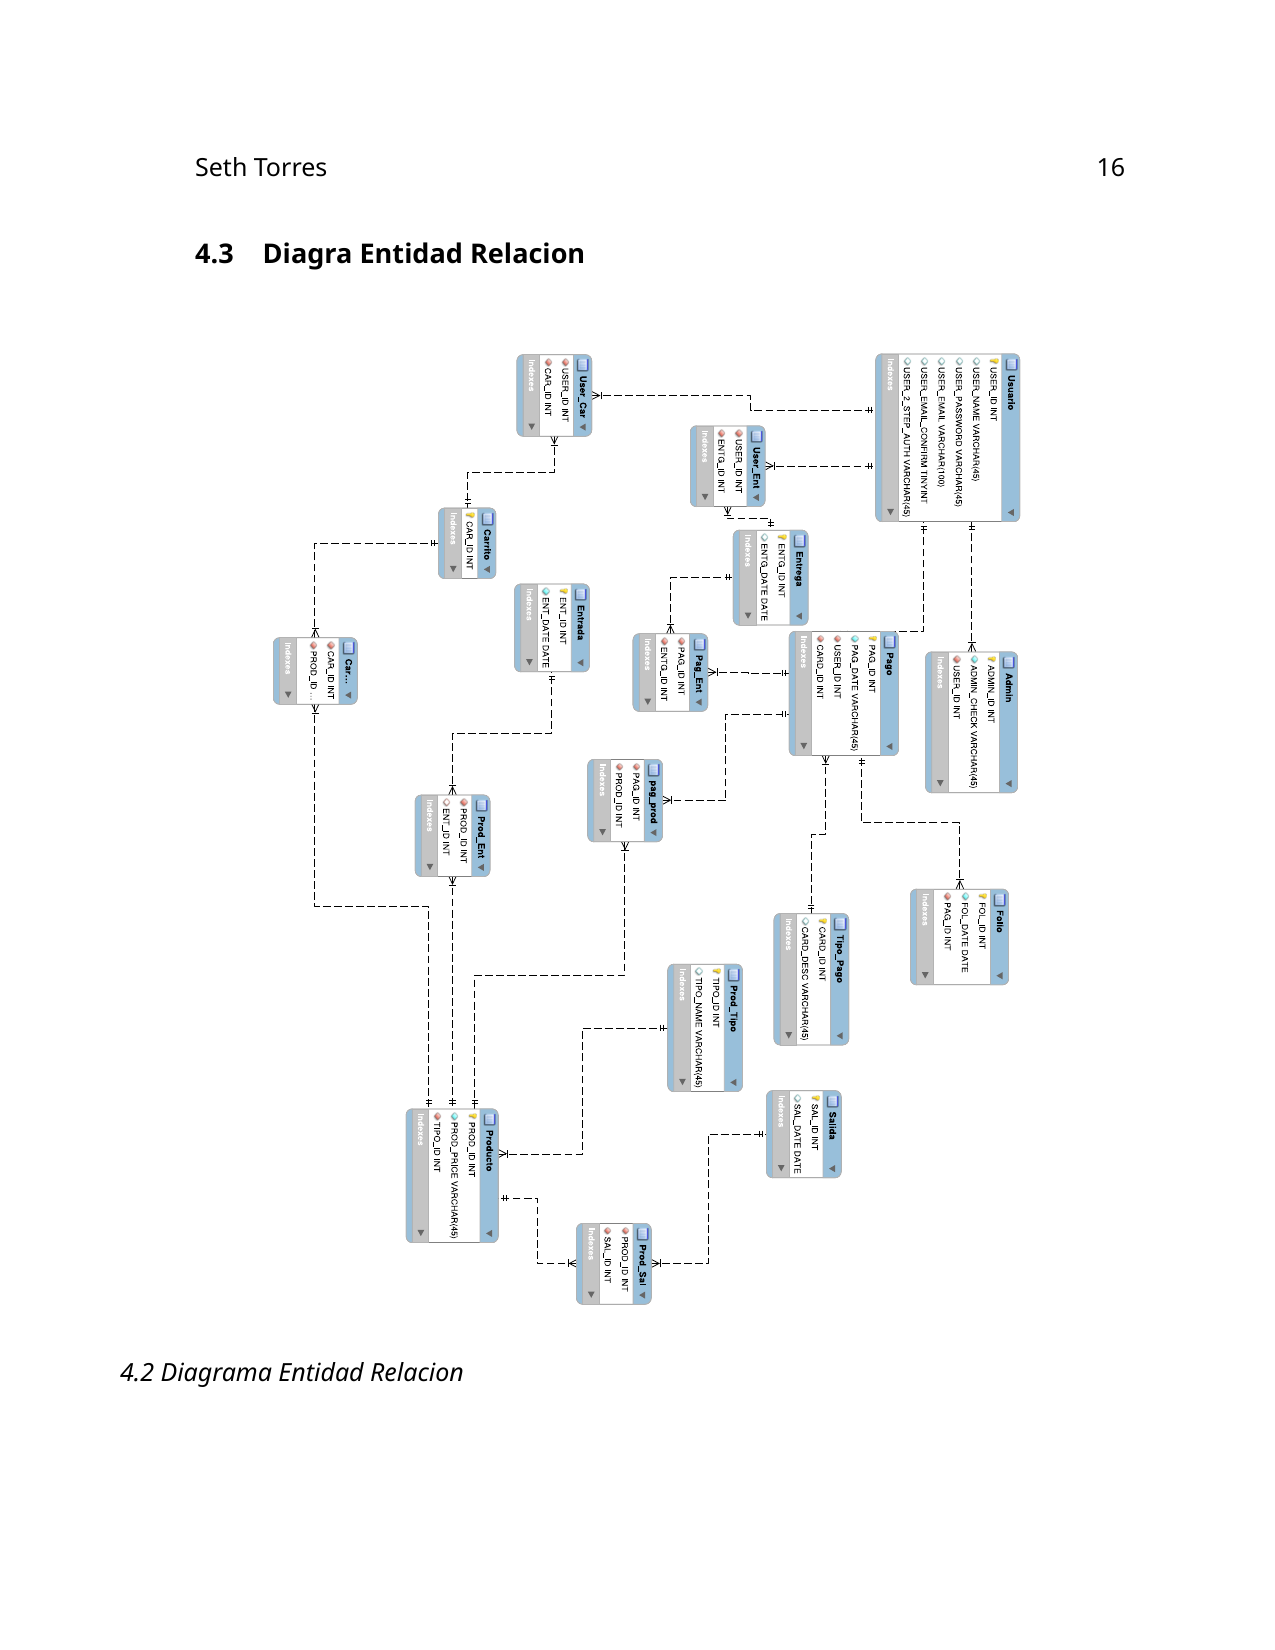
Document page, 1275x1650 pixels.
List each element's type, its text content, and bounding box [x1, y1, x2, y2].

subtitle [75, 308, 1200, 321]
subtitle Diagra Entidad Relacion [150, 234, 1125, 271]
text 4.2 Diagrama Entidad Relacion [75, 321, 1200, 1389]
subtitle [75, 1389, 1200, 1456]
